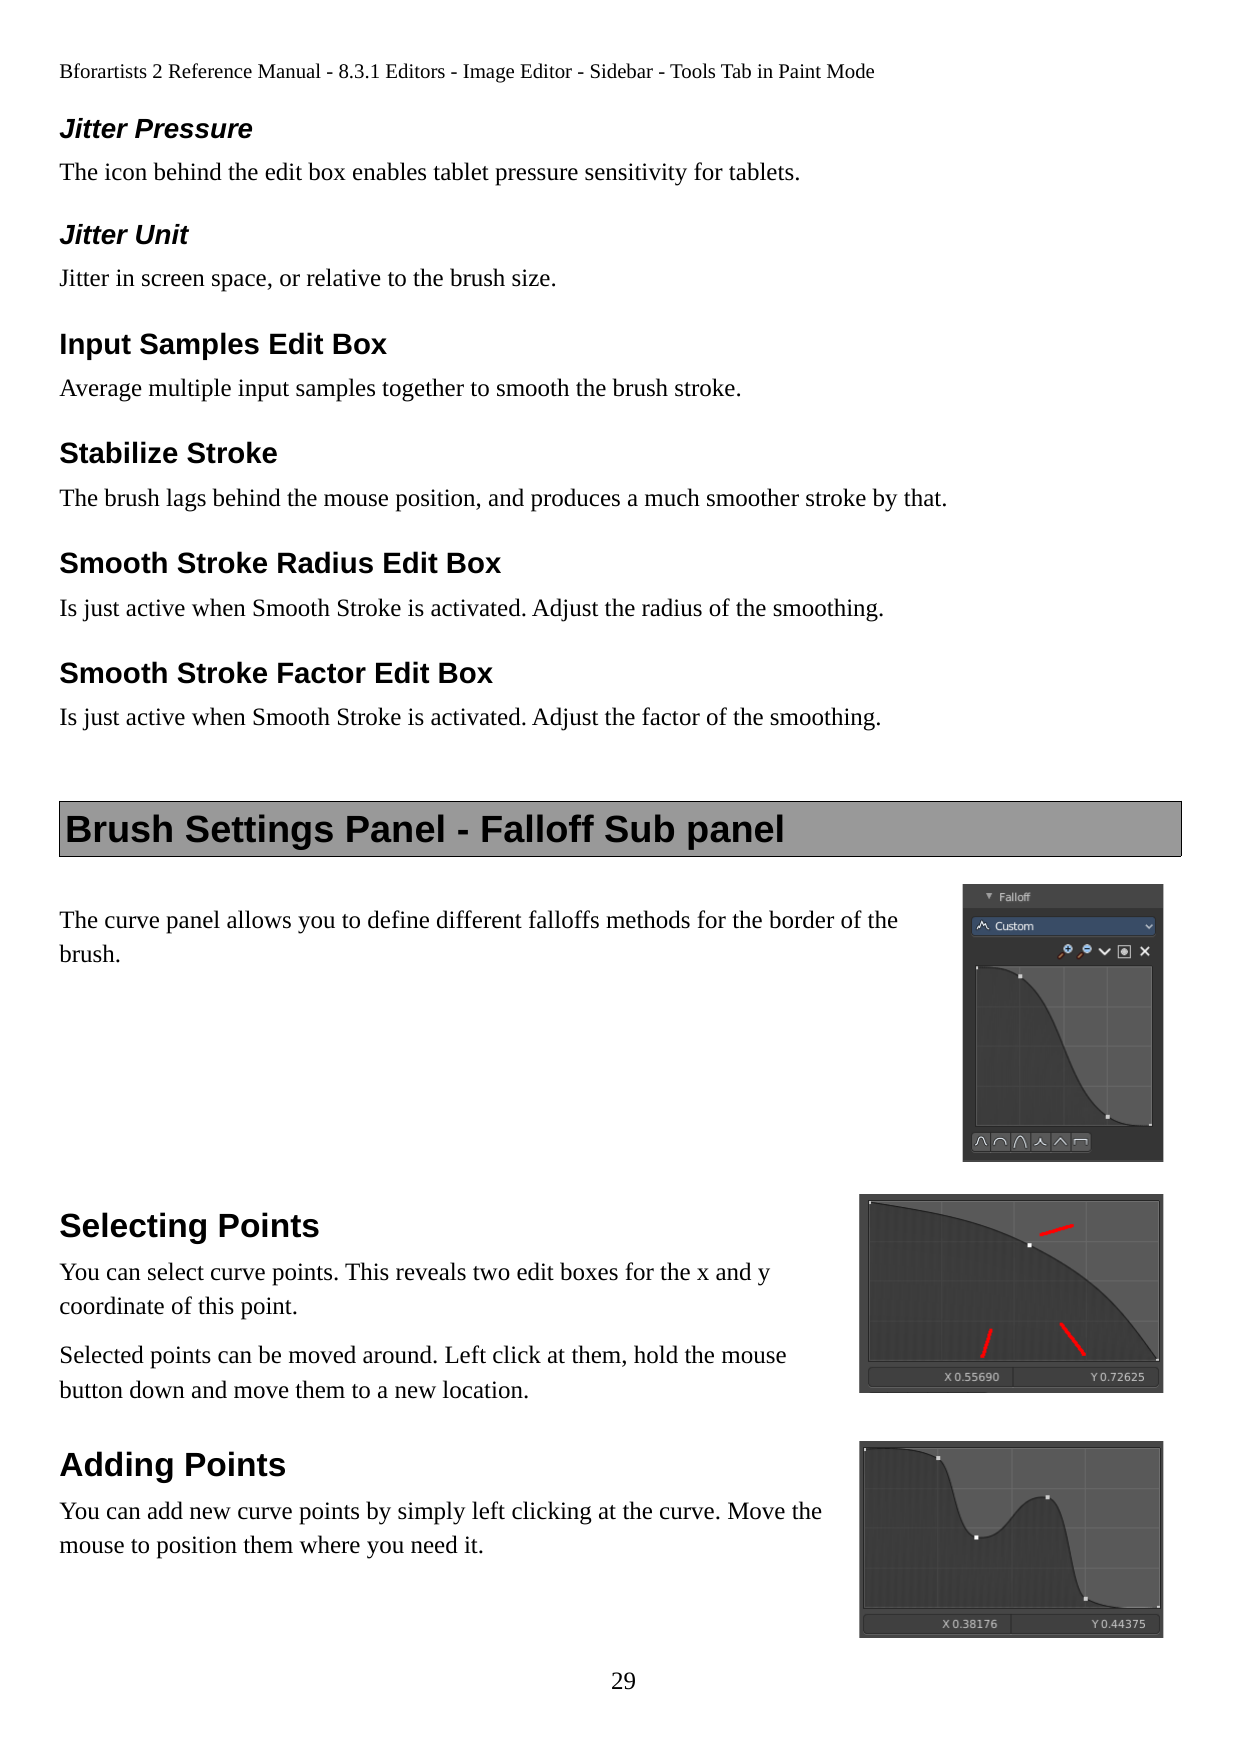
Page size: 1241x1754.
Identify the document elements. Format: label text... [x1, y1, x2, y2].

text Average multiple input samples together to smooth the brush stroke. [59, 373, 1181, 402]
picture [859, 1441, 1164, 1638]
text Is just active when Smooth Stroke is activated. Adjust the factor of the smoothing. [59, 702, 1181, 731]
text Selected points can be moved around. Left click at them, hold the mouse button down and move them to a new location. [59, 1340, 1181, 1403]
subtitle Smooth Stroke Radius Edit Box [59, 546, 1181, 580]
text You can add new curve points by simply left clicking at the curve. Move the mouse to position them where you need it. [59, 1496, 859, 1559]
subtitle Smooth Stroke Factor Edit Box [59, 656, 1181, 690]
text The icon behind the edit box enables tablet pressure sensitivity for tablets. [59, 157, 1181, 186]
subtitle Stabilize Stroke [59, 436, 1181, 470]
subtitle Jitter Pressure [59, 113, 1181, 144]
table_header Brush Settings Panel - Falloff Sub panel [60, 802, 1181, 856]
subtitle Jitter Unit [59, 218, 1181, 250]
subtitle Adding Points [59, 1445, 859, 1483]
text Is just active when Smooth Stroke is activated. Adjust the radius of the smoothing. [59, 593, 1181, 621]
picture [962, 884, 1164, 1162]
picture [859, 1194, 1164, 1393]
text The brush lags behind the mouse position, and produces a much smoother stroke by that. [59, 483, 1181, 511]
text You can select curve points. This reveals two edit boxes for the x and y coordinate of this point. [59, 1257, 859, 1320]
text Jitter in screen space, or relative to the brush size. [59, 263, 1181, 292]
subtitle Selecting Points [59, 1206, 859, 1244]
subtitle [1164, 1445, 1181, 1483]
subtitle Input Samples Edit Box [59, 327, 1181, 360]
subtitle [1164, 1206, 1181, 1244]
text The curve panel allows you to define different falloffs methods for the border of the brush. [59, 905, 962, 968]
